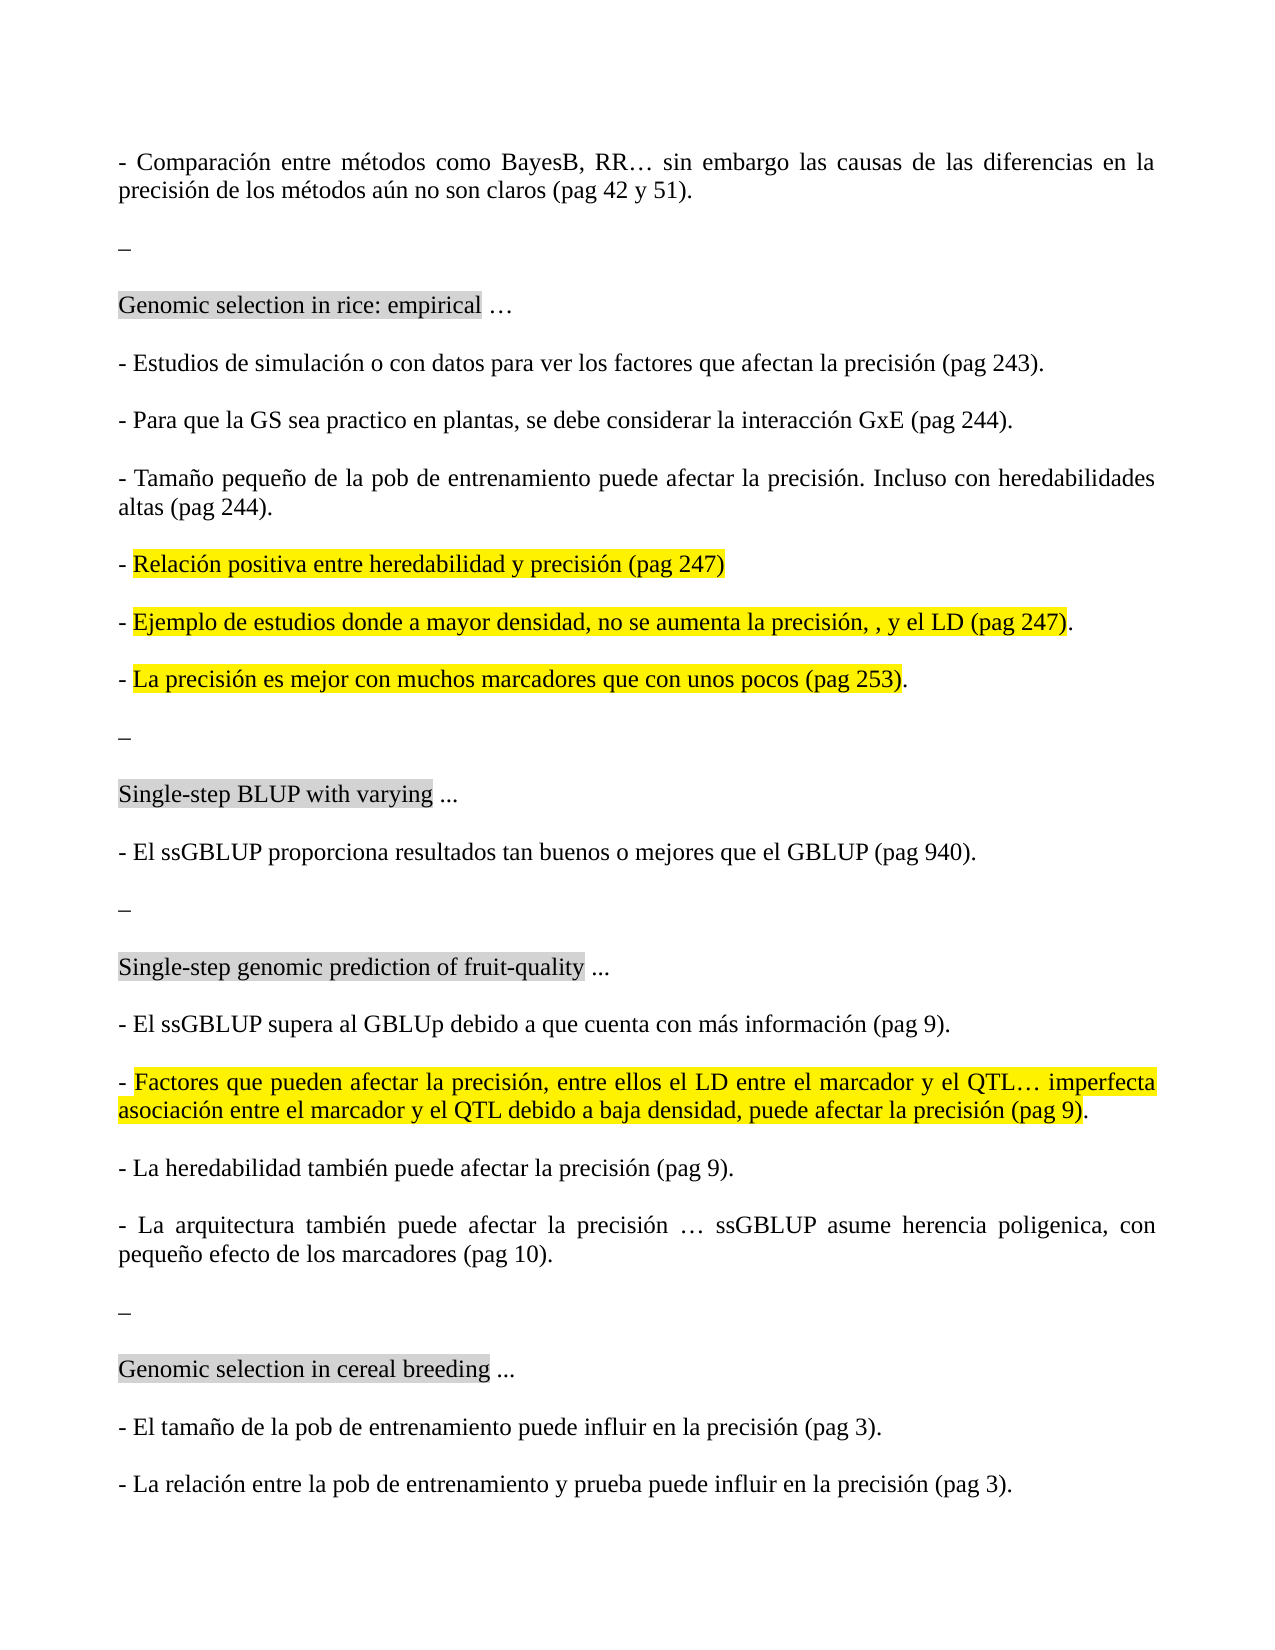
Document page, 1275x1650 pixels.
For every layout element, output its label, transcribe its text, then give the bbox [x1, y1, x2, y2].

text Single-step BLUP with varying ... [118, 779, 1157, 808]
text - El tamaño de la pob de entrenamiento puede influir en la precisión (pag 3). [118, 1412, 1157, 1441]
text - Estudios de simulación o con datos para ver los factores que afectan la precisión (pag 243). [118, 348, 1157, 377]
text Single-step genomic prediction of fruit-quality ... [118, 952, 1157, 981]
text - El ssGBLUP proporciona resultados tan buenos o mejores que el GBLUP (pag 940). [118, 837, 1157, 866]
text - La arquitectura también puede afectar la precisión … ssGBLUP asume herencia poligenica, con pequeño efecto de los marcadores (pag 10). [118, 1211, 1157, 1268]
text - Comparación entre métodos como BayesB, RR… sin embargo las causas de las diferencias en la precisión de los métodos aún no son claros (pag 42 y 51). [118, 147, 1157, 204]
text – [118, 894, 1157, 923]
text - El ssGBLUP supera al GBLUp debido a que cuenta con más información (pag 9). [118, 1009, 1157, 1038]
text - Factores que pueden afectar la precisión, entre ellos el LD entre el marcador y el QTL… imperfecta asociación entre el marcador y el QTL debido a baja densidad, puede afectar la precisión (pag 9). [118, 1067, 1157, 1124]
text - Ejemplo de estudios donde a mayor densidad, no se aumenta la precisión, , y el LD (pag 247). [118, 607, 1157, 636]
text - La precisión es mejor con muchos marcadores que con unos pocos (pag 253). [118, 664, 1157, 693]
text - La relación entre la pob de entrenamiento y prueba puede influir en la precisión (pag 3). [118, 1469, 1157, 1498]
text – [118, 1297, 1157, 1326]
text - Para que la GS sea practico en plantas, se debe considerar la interacción GxE (pag 244). [118, 406, 1157, 434]
text Genomic selection in cereal breeding ... [118, 1354, 1157, 1383]
text - La heredabilidad también puede afectar la precisión (pag 9). [118, 1153, 1157, 1182]
text - Relación positiva entre heredabilidad y precisión (pag 247) [118, 549, 1157, 578]
text – [118, 233, 1157, 262]
text - Tamaño pequeño de la pob de entrenamiento puede afectar la precisión. Incluso con heredabilidades altas (pag 244). [118, 463, 1157, 521]
text Genomic selection in rice: empirical … [118, 291, 1157, 319]
text – [118, 722, 1157, 751]
